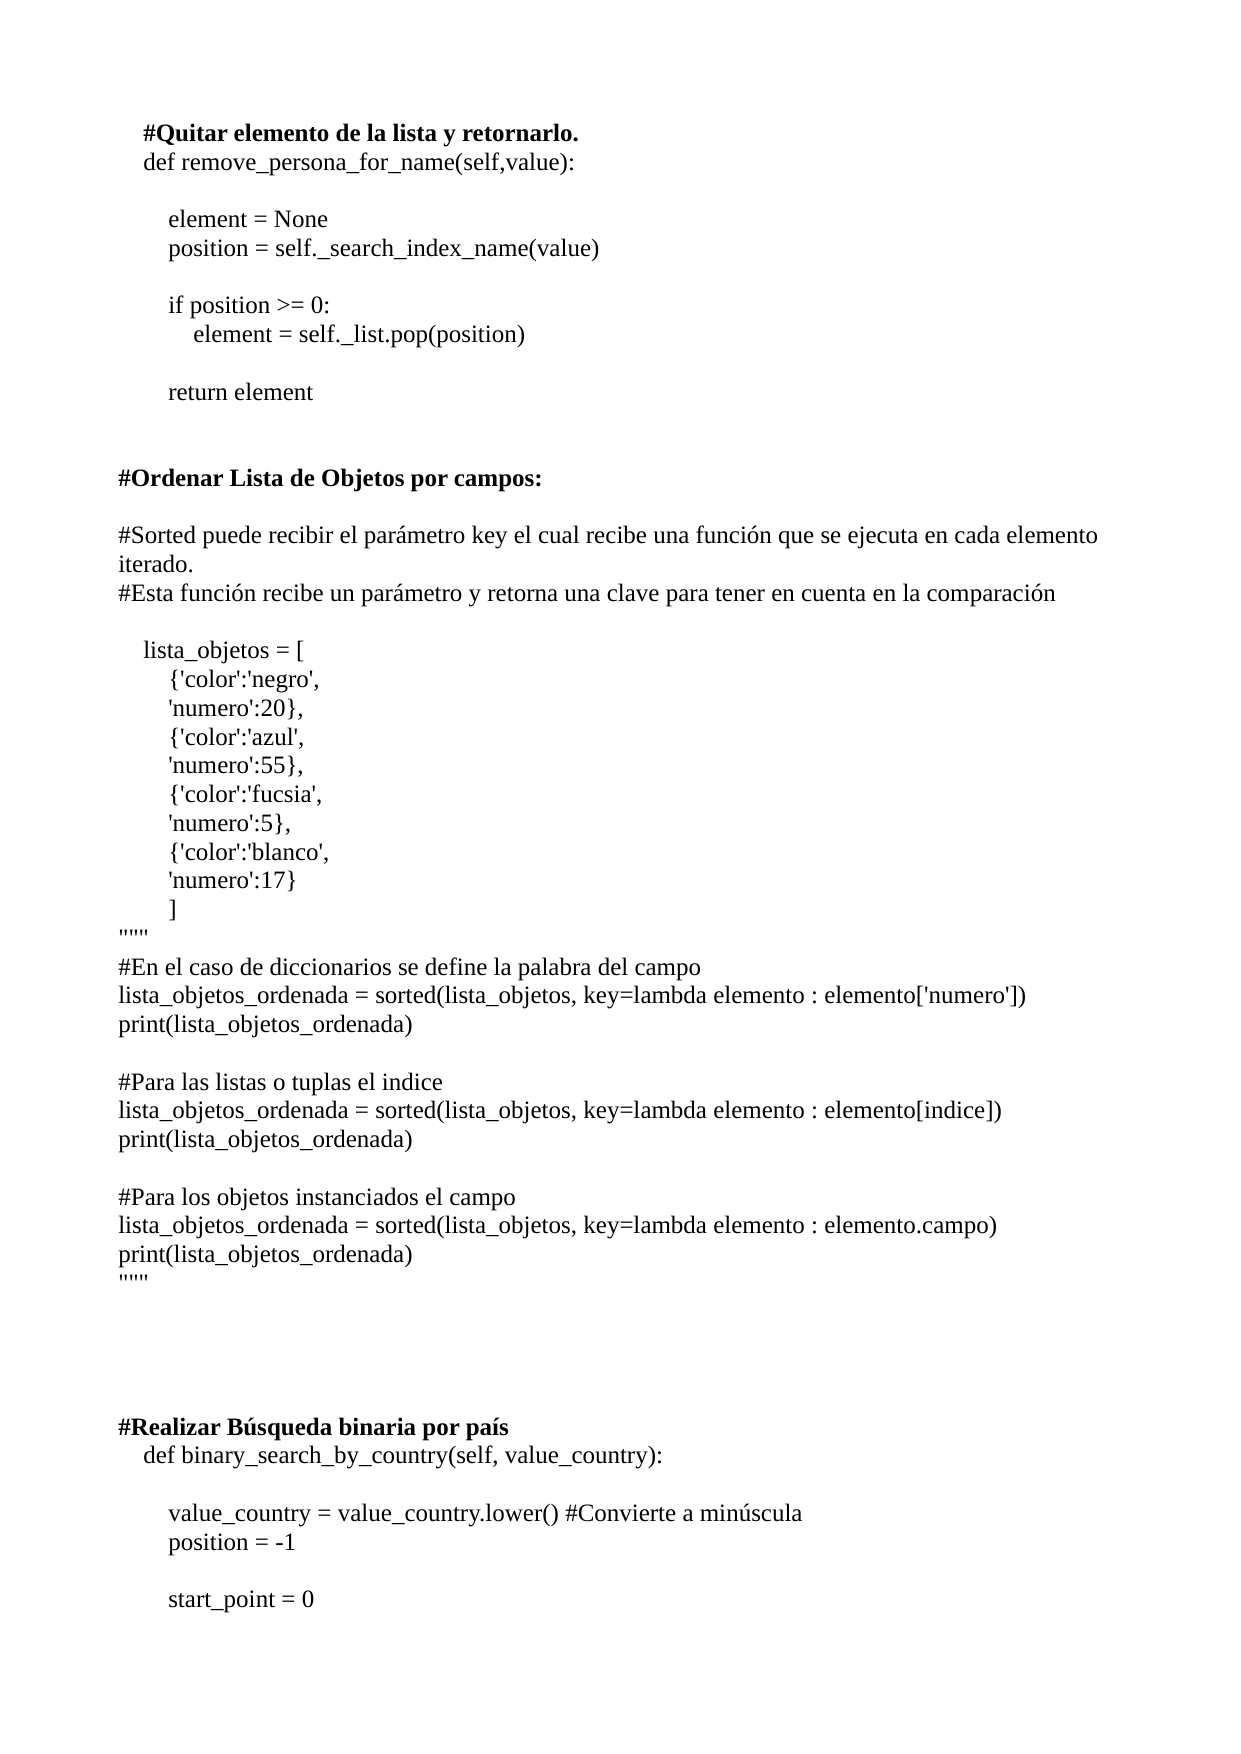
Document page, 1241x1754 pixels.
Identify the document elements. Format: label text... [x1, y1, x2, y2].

text #En el caso de diccionarios se define la palabra del campo [118, 952, 1122, 981]
text position = -1 [118, 1527, 1122, 1556]
text #Quitar elemento de la lista y retornarlo. [118, 118, 1122, 147]
text lista_objetos = [ [118, 636, 1122, 664]
text {'color':'azul', [118, 722, 1122, 751]
text #Ordenar Lista de Objetos por campos: [118, 463, 1122, 492]
text #Para los objetos instanciados el campo [118, 1182, 1122, 1211]
text return element [118, 377, 1122, 406]
text 'numero':20}, [118, 693, 1122, 722]
text """ [118, 923, 1122, 952]
text 'numero':5}, [118, 808, 1122, 837]
text def binary_search_by_country(self, value_country): [118, 1441, 1122, 1469]
text element = self._list.pop(position) [118, 319, 1122, 348]
text {'color':'fucsia', [118, 779, 1122, 808]
text lista_objetos_ordenada = sorted(lista_objetos, key=lambda elemento : elemento['numero']) [118, 981, 1122, 1009]
text #Sorted puede recibir el parámetro key el cual recibe una función que se ejecuta en cada elemento iterado. [118, 521, 1122, 578]
text 'numero':55}, [118, 751, 1122, 779]
text print(lista_objetos_ordenada) [118, 1009, 1122, 1038]
text lista_objetos_ordenada = sorted(lista_objetos, key=lambda elemento : elemento.campo) [118, 1211, 1122, 1239]
text print(lista_objetos_ordenada) [118, 1124, 1122, 1153]
text def remove_persona_for_name(self,value): [118, 147, 1122, 176]
text {'color':'negro', [118, 664, 1122, 693]
text print(lista_objetos_ordenada) [118, 1239, 1122, 1268]
text if position >= 0: [118, 291, 1122, 319]
text {'color':'blanco', [118, 837, 1122, 866]
text #Esta función recibe un parámetro y retorna una clave para tener en cuenta en la comparación [118, 578, 1122, 607]
text element = None [118, 204, 1122, 233]
text ] [118, 894, 1122, 923]
text #Para las listas o tuplas el indice [118, 1067, 1122, 1096]
text value_country = value_country.lower() #Convierte a minúscula [118, 1498, 1122, 1527]
text lista_objetos_ordenada = sorted(lista_objetos, key=lambda elemento : elemento[indice]) [118, 1096, 1122, 1124]
text #Realizar Búsqueda binaria por país [118, 1412, 1122, 1441]
text position = self._search_index_name(value) [118, 233, 1122, 262]
text 'numero':17} [118, 866, 1122, 894]
text """ [118, 1268, 1122, 1297]
text start_point = 0 [118, 1584, 1122, 1613]
